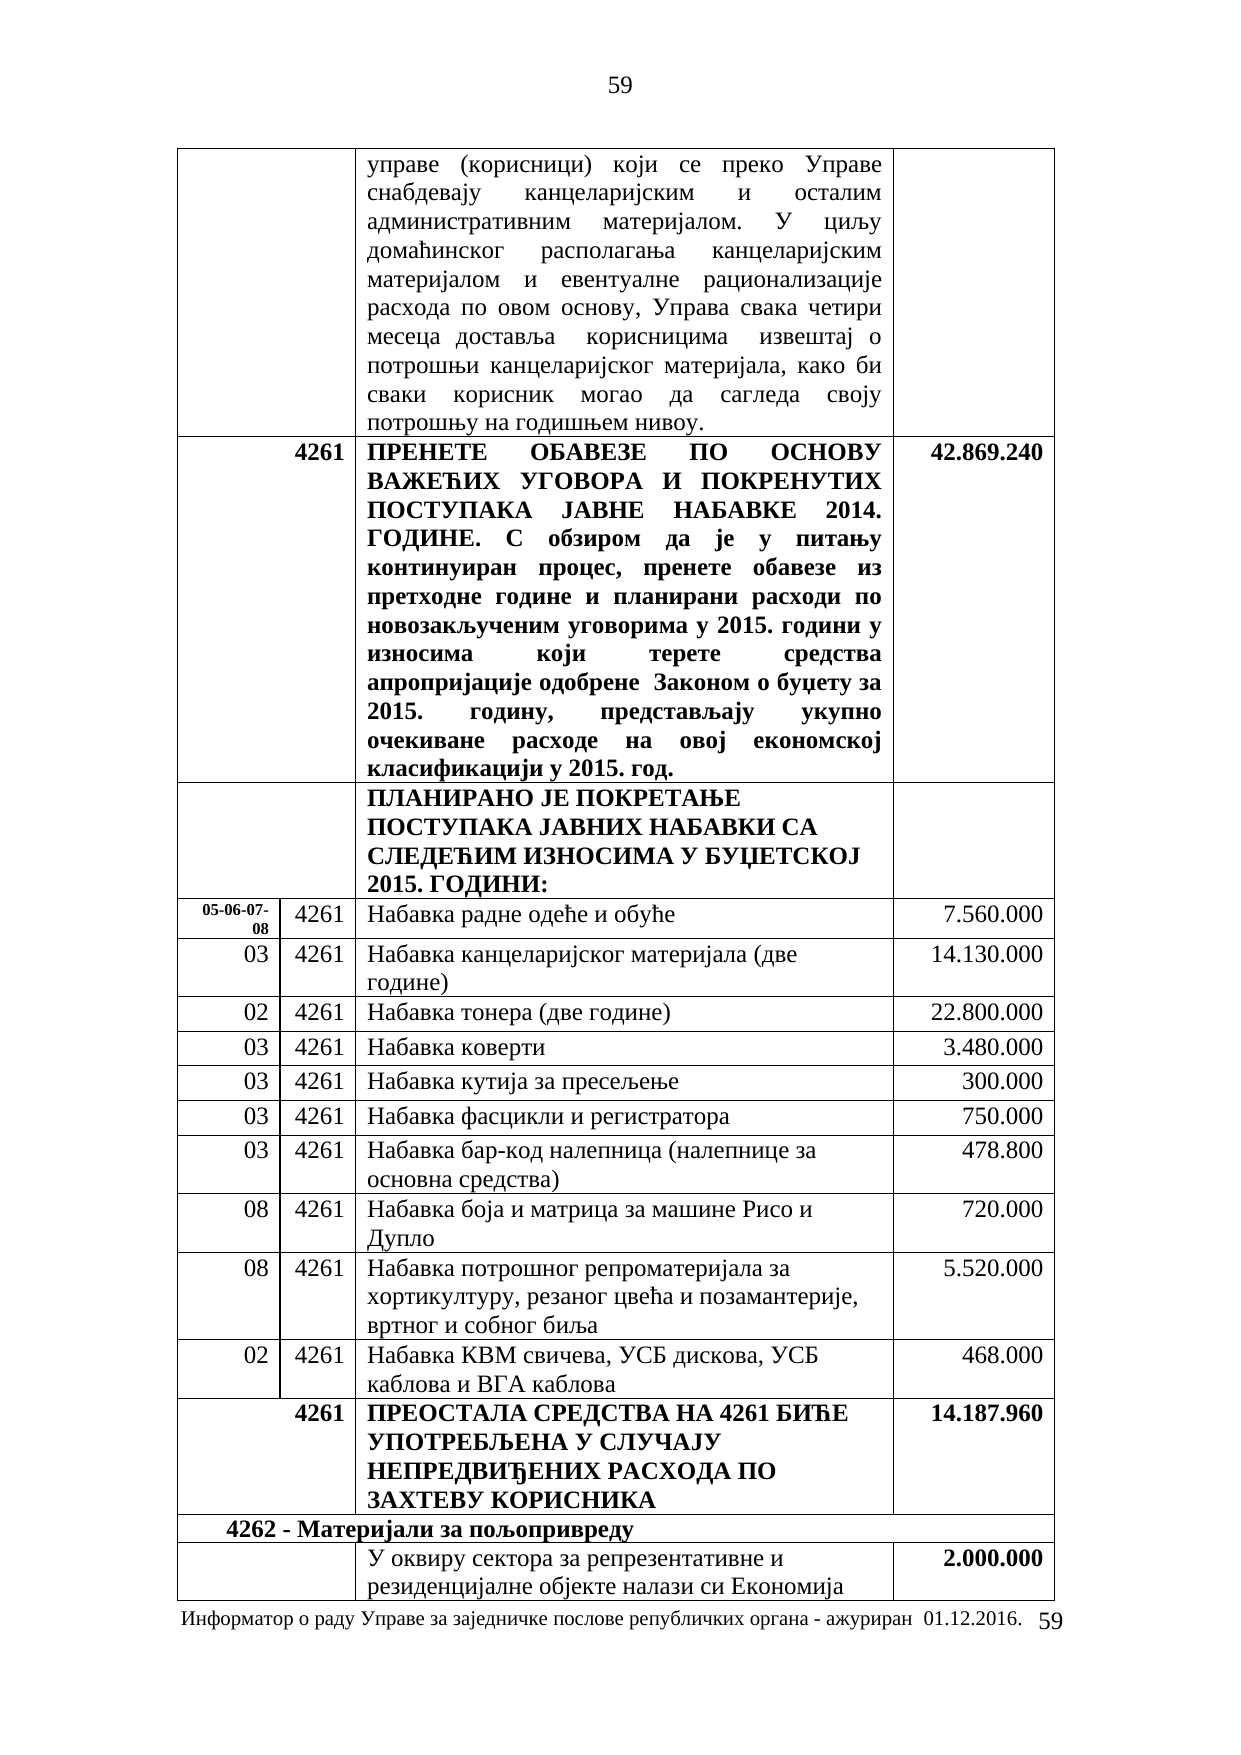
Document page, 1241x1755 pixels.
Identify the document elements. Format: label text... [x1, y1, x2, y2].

table_cell 03 [178, 1136, 279, 1193]
table_cell Набавка кутија за пресељење [356, 1066, 893, 1100]
table_cell 5.520.000 [894, 1253, 1054, 1339]
table_cell [178, 149, 355, 436]
table_cell 720.000 [894, 1194, 1054, 1252]
table_cell Набавка коверти [356, 1032, 893, 1065]
table_cell ПРЕНЕТЕ ОБАВЕЗЕ ПО ОСНОВУ ВАЖЕЋИХ УГОВОРА И ПОКРЕНУТИХ ПОСТУПАКА ЈАВНЕ НАБАВКЕ 2014. ГОДИНЕ. С обзиром да је у питању континуиран процес, пренете обавезе из претходне године и планирани расходи по новозакљученим уговорима у 2015. години у износима који терете средства апропријације одобрене Законом о буџету за 2015. годину, представљају укупно очекиване расходе на овој економској класификацији у 2015. год. [356, 437, 893, 782]
table_cell 4261 [281, 1101, 355, 1134]
table_cell 4261 [281, 1032, 355, 1065]
table_cell 4261 [281, 1194, 355, 1252]
table_cell Набавка тонера (две године) [356, 997, 893, 1031]
table_cell 03 [178, 1101, 279, 1134]
table_cell 14.130.000 [894, 939, 1054, 996]
table_cell [894, 783, 1054, 898]
table_cell 4262 - Материјали за пољопривреду [178, 1515, 1054, 1542]
table_cell Набавка боја и матрица за машине Рисо и Дупло [356, 1194, 893, 1252]
table_cell 2.000.000 [894, 1543, 1054, 1600]
table_cell Набавка канцеларијског материјала (две године) [356, 939, 893, 996]
table_cell 7.560.000 [894, 899, 1054, 938]
table_cell 4261 [281, 899, 355, 938]
table_cell 03 [178, 1032, 279, 1065]
table_cell [178, 783, 355, 898]
table_cell 468.000 [894, 1340, 1054, 1397]
table_cell 4261 [281, 939, 355, 996]
table_cell 02 [178, 1340, 279, 1397]
table_cell 08 [178, 1194, 279, 1252]
table_cell 4261 [281, 997, 355, 1031]
table_cell 750.000 [894, 1101, 1054, 1134]
table_cell Набавка фасцикли и регистратора [356, 1101, 893, 1134]
table_cell 300.000 [894, 1066, 1054, 1100]
table_cell 4261 [178, 437, 355, 782]
table_cell Набавка КВМ свичева, УСБ дискова, УСБ каблова и ВГА каблова [356, 1340, 893, 1397]
table_cell 4261 [178, 1399, 355, 1513]
table_cell [894, 149, 1054, 436]
table_cell Набавка потрошног репроматеријала за хортикултуру, резаног цвећа и позамантерије, вртног и собног биља [356, 1253, 893, 1339]
table_cell 4261 [281, 1066, 355, 1100]
table_cell ПРЕОСТАЛА СРЕДСТВА НА 4261 БИЋЕ УПОТРЕБЉЕНА У СЛУЧАЈУ НЕПРЕДВИЂЕНИХ РАСХОДА ПО ЗАХТЕВУ КОРИСНИКА [356, 1399, 893, 1513]
table_cell 03 [178, 1066, 279, 1100]
table_cell У оквиру сектора за репрезентативне и резиденцијалне објекте налази си Економија [356, 1543, 893, 1600]
table_cell Набавка радне одеће и обуће [356, 899, 893, 938]
table_cell 478.800 [894, 1136, 1054, 1193]
table_cell [178, 1543, 355, 1600]
table_cell управе (корисници) који се преко Управе снабдевају канцеларијским и осталим административним материјалом. У циљу домаћинског располагања канцеларијским материјалом и евентуалне рационализације расхода по овом основу, Управа свака четири месеца доставља корисницима извештај о потрошњи канцеларијског материјала, како би сваки корисник могао да сагледа своју потрошњу на годишњем нивоу. [356, 149, 893, 436]
table_cell 4261 [281, 1340, 355, 1397]
table_cell Набавка бар-код налепница (налепнице за основна средства) [356, 1136, 893, 1193]
table_cell 4261 [281, 1136, 355, 1193]
table_cell 08 [178, 1253, 279, 1339]
table_cell 14.187.960 [894, 1399, 1054, 1513]
table_cell 42.869.240 [894, 437, 1054, 782]
table_cell 4261 [281, 1253, 355, 1339]
table_cell 02 [178, 997, 279, 1031]
table_cell 05-06-07-08 [178, 899, 279, 938]
table_cell 22.800.000 [894, 997, 1054, 1031]
table_cell ПЛАНИРАНО ЈЕ ПОКРЕТАЊЕ ПОСТУПАКА ЈАВНИХ НАБАВКИ СА СЛЕДЕЋИМ ИЗНОСИМА У БУЏЕТСКОЈ 2015. ГОДИНИ: [356, 783, 893, 898]
table_cell 03 [178, 939, 279, 996]
table_cell 3.480.000 [894, 1032, 1054, 1065]
